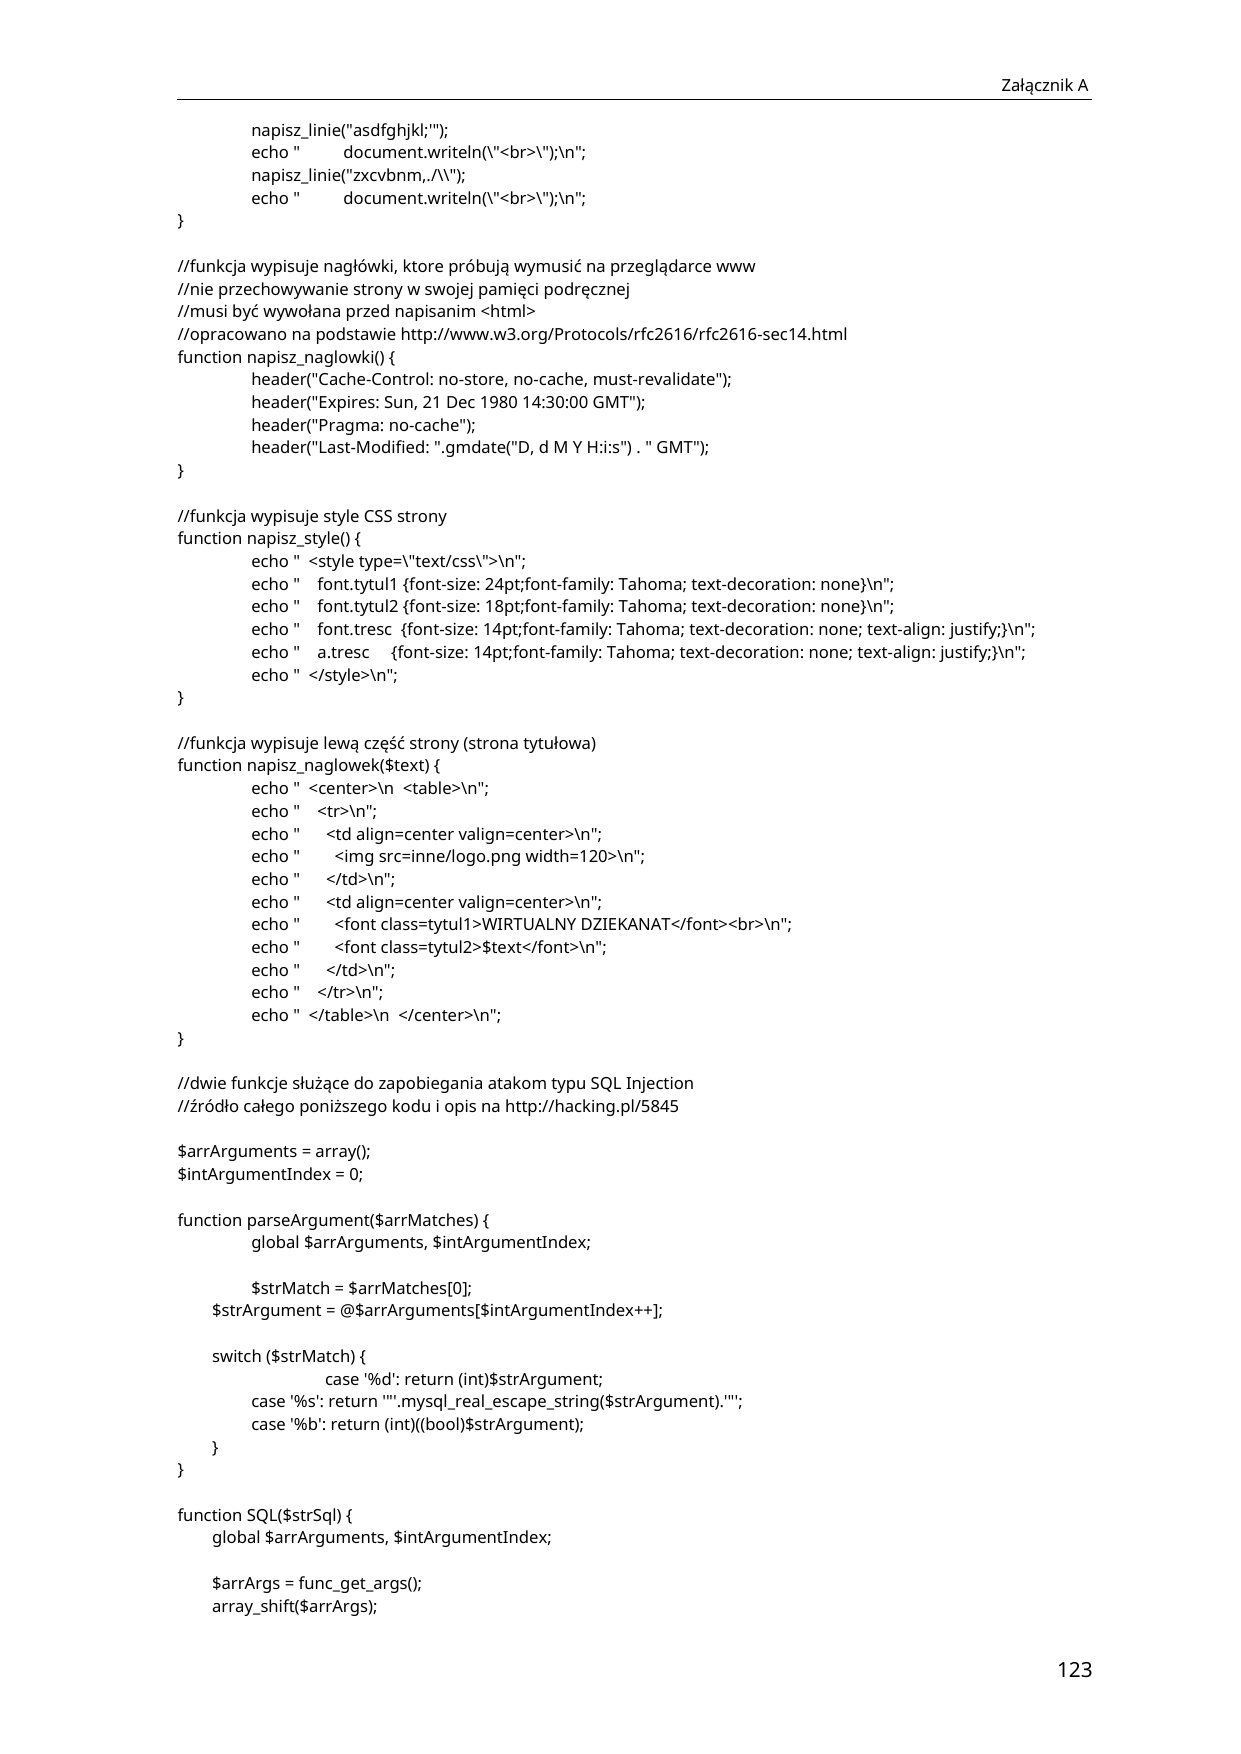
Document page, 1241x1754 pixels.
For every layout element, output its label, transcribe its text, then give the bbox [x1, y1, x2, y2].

text //musi być wywołana przed napisanim <html> [177, 300, 1092, 322]
text echo " </tr>\n"; [177, 981, 1092, 1004]
text echo " font.tytul1 {font-size: 24pt;font-family: Tahoma; text-decoration: none}\n"; [177, 572, 1092, 595]
text echo " </style>\n"; [177, 663, 1092, 686]
text function napisz_style() { [177, 527, 1092, 549]
text //funkcja wypisuje style CSS strony [177, 504, 1092, 527]
text echo " <style type=\"text/css\">\n"; [177, 549, 1092, 572]
text echo " <td align=center valign=center>\n"; [177, 822, 1092, 845]
text array_shift($arrArgs); [177, 1594, 1092, 1617]
text header("Last-Modified: ".gmdate("D, d M Y H:i:s") . " GMT"); [177, 436, 1092, 459]
text case '%b': return (int)((bool)$strArgument); [177, 1412, 1092, 1435]
text //źródło całego poniższego kodu i opis na http://hacking.pl/5845 [177, 1094, 1092, 1117]
text echo " <tr>\n"; [177, 799, 1092, 822]
text } [177, 1435, 1092, 1458]
text //funkcja wypisuje nagłówki, ktore próbują wymusić na przeglądarce www [177, 254, 1092, 277]
text function SQL($strSql) { [177, 1503, 1092, 1526]
text function napisz_naglowek($text) { [177, 754, 1092, 777]
text header("Expires: Sun, 21 Dec 1980 14:30:00 GMT"); [177, 391, 1092, 413]
text echo " <font class=tytul1>WIRTUALNY DZIEKANAT</font><br>\n"; [177, 913, 1092, 936]
text $arrArguments = array(); [177, 1140, 1092, 1163]
text } [177, 209, 1092, 232]
text echo " <center>\n <table>\n"; [177, 777, 1092, 799]
text //dwie funkcje służące do zapobiegania atakom typu SQL Injection [177, 1072, 1092, 1094]
text echo " a.tresc {font-size: 14pt;font-family: Tahoma; text-decoration: none; text-align: justify;}\n"; [177, 640, 1092, 663]
text } [177, 1026, 1092, 1049]
text function napisz_naglowki() { [177, 345, 1092, 368]
text case '%d': return (int)$strArgument; [177, 1367, 1092, 1390]
text echo " </td>\n"; [177, 958, 1092, 981]
text echo " <img src=inne/logo.png width=120>\n"; [177, 845, 1092, 867]
text } [177, 459, 1092, 481]
text } [177, 1458, 1092, 1481]
text $strMatch = $arrMatches[0]; [177, 1276, 1092, 1299]
text case '%s': return '"'.mysql_real_escape_string($strArgument).'"'; [177, 1390, 1092, 1412]
text echo " font.tresc {font-size: 14pt;font-family: Tahoma; text-decoration: none; text-align: justify;}\n"; [177, 618, 1092, 640]
text $arrArgs = func_get_args(); [177, 1571, 1092, 1594]
text //funkcja wypisuje lewą część strony (strona tytułowa) [177, 731, 1092, 754]
text echo " </table>\n </center>\n"; [177, 1004, 1092, 1026]
text $intArgumentIndex = 0; [177, 1163, 1092, 1185]
text } [177, 686, 1092, 708]
text switch ($strMatch) { [177, 1344, 1092, 1367]
text echo " document.writeln(\"<br>\");\n"; [177, 141, 1092, 163]
text echo " document.writeln(\"<br>\");\n"; [177, 186, 1092, 209]
text function parseArgument($arrMatches) { [177, 1208, 1092, 1231]
text header("Cache-Control: no-store, no-cache, must-revalidate"); [177, 368, 1092, 391]
text napisz_linie("asdfghjkl;'"); [177, 118, 1092, 141]
text echo " </td>\n"; [177, 867, 1092, 890]
text //opracowano na podstawie http://www.w3.org/Protocols/rfc2616/rfc2616-sec14.html [177, 322, 1092, 345]
text echo " <font class=tytul2>$text</font>\n"; [177, 936, 1092, 958]
text global $arrArguments, $intArgumentIndex; [177, 1526, 1092, 1549]
text header("Pragma: no-cache"); [177, 413, 1092, 436]
text echo " font.tytul2 {font-size: 18pt;font-family: Tahoma; text-decoration: none}\n"; [177, 595, 1092, 618]
text //nie przechowywanie strony w swojej pamięci podręcznej [177, 277, 1092, 300]
text $strArgument = @$arrArguments[$intArgumentIndex++]; [177, 1299, 1092, 1322]
text global $arrArguments, $intArgumentIndex; [177, 1231, 1092, 1253]
text echo " <td align=center valign=center>\n"; [177, 890, 1092, 913]
text napisz_linie("zxcvbnm,./\\"); [177, 163, 1092, 186]
